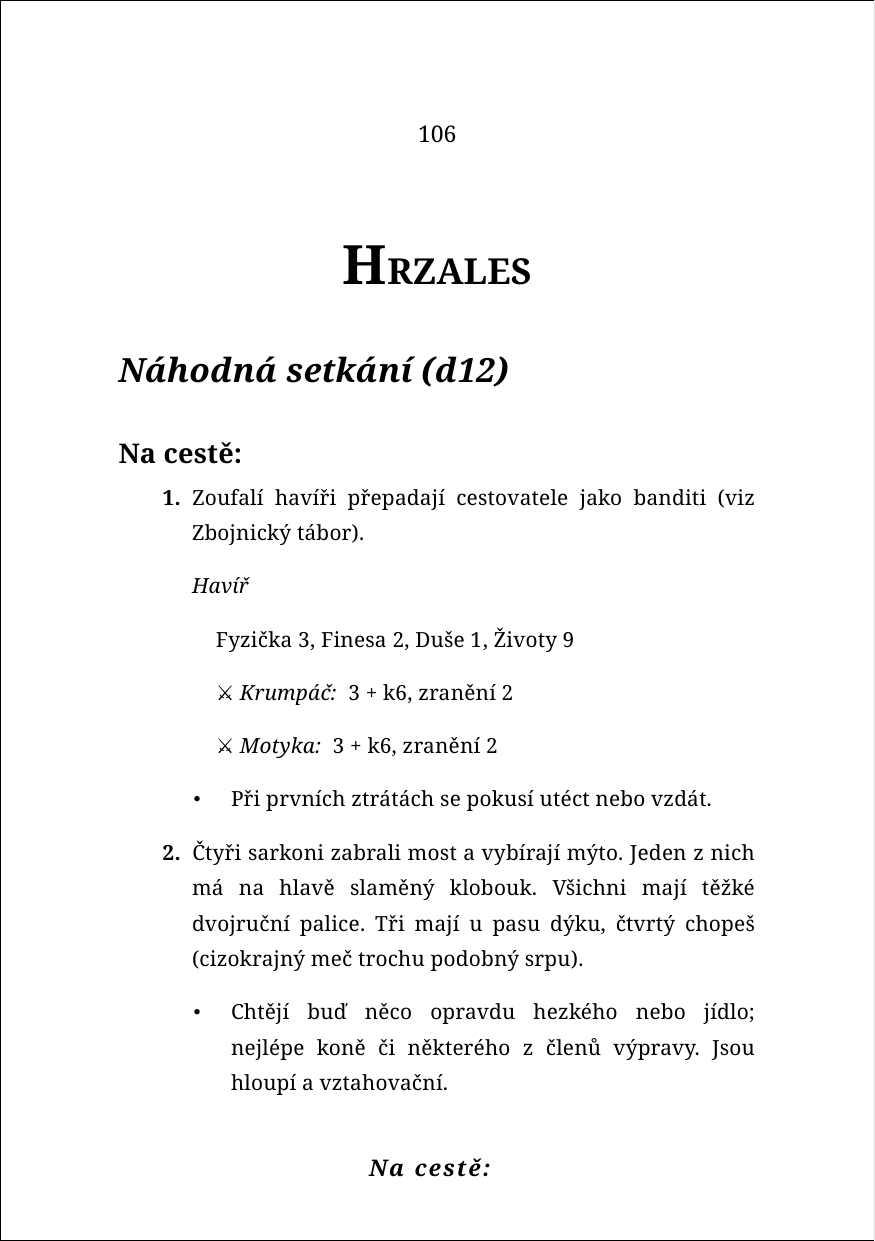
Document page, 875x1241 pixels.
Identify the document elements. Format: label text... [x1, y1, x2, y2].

list Chtějí buď něco opravdu hezkého nebo jídlo; nejlépe koně či některého z členů výpravy. Jsou hloupí a vztahovační. [193, 997, 756, 1097]
subtitle Náhodná setkání (d12) [118, 347, 756, 393]
subtitle Hrzales [118, 226, 756, 300]
list Havíř [162, 571, 756, 600]
list Čtyři sarkoni zabrali most a vybírají mýto. Jeden z nich má na hlavě slaměný klobouk. Všichni mají těžké dvojruční palice. Tři mají u pasu dýku, čtvrtý chopeš (cizokrajný meč trochu podobný srpu). [162, 838, 756, 973]
list ⚔ Krumpáč: 3 + k6, zranění 2 [162, 678, 756, 706]
subtitle Na cestě: [118, 434, 756, 471]
list Při prvních ztrátách se pokusí utéct nebo vzdát. [193, 784, 756, 813]
list ⚔ Motyka: 3 + k6, zranění 2 [162, 731, 756, 759]
list Fyzička 3, Finesa 2, Duše 1, Životy 9 [162, 625, 756, 653]
list Zoufalí havíři přepadají cestovatele jako banditi (viz Zbojnický tábor). [162, 483, 756, 547]
